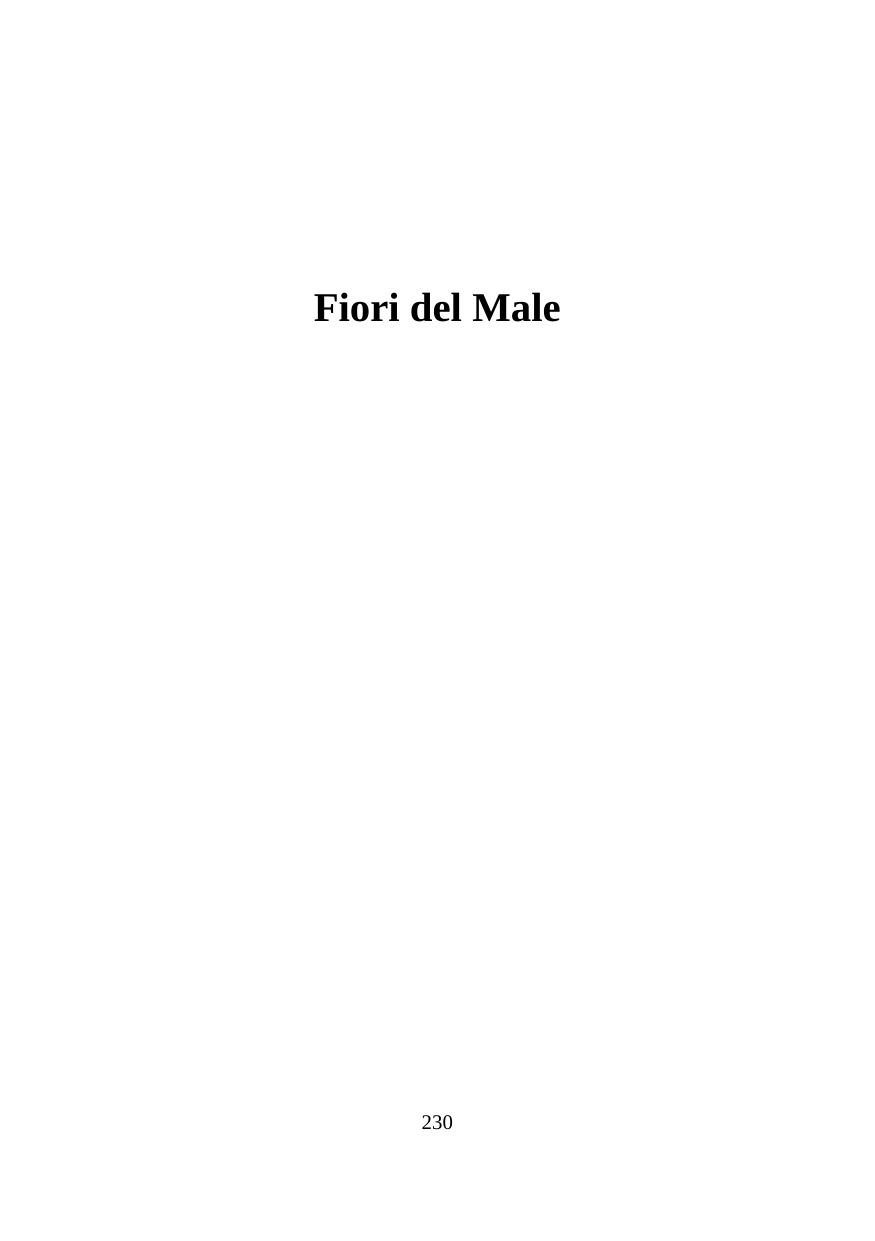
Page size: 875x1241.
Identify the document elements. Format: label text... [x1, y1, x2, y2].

subtitle Fiori del Male [106, 283, 768, 330]
